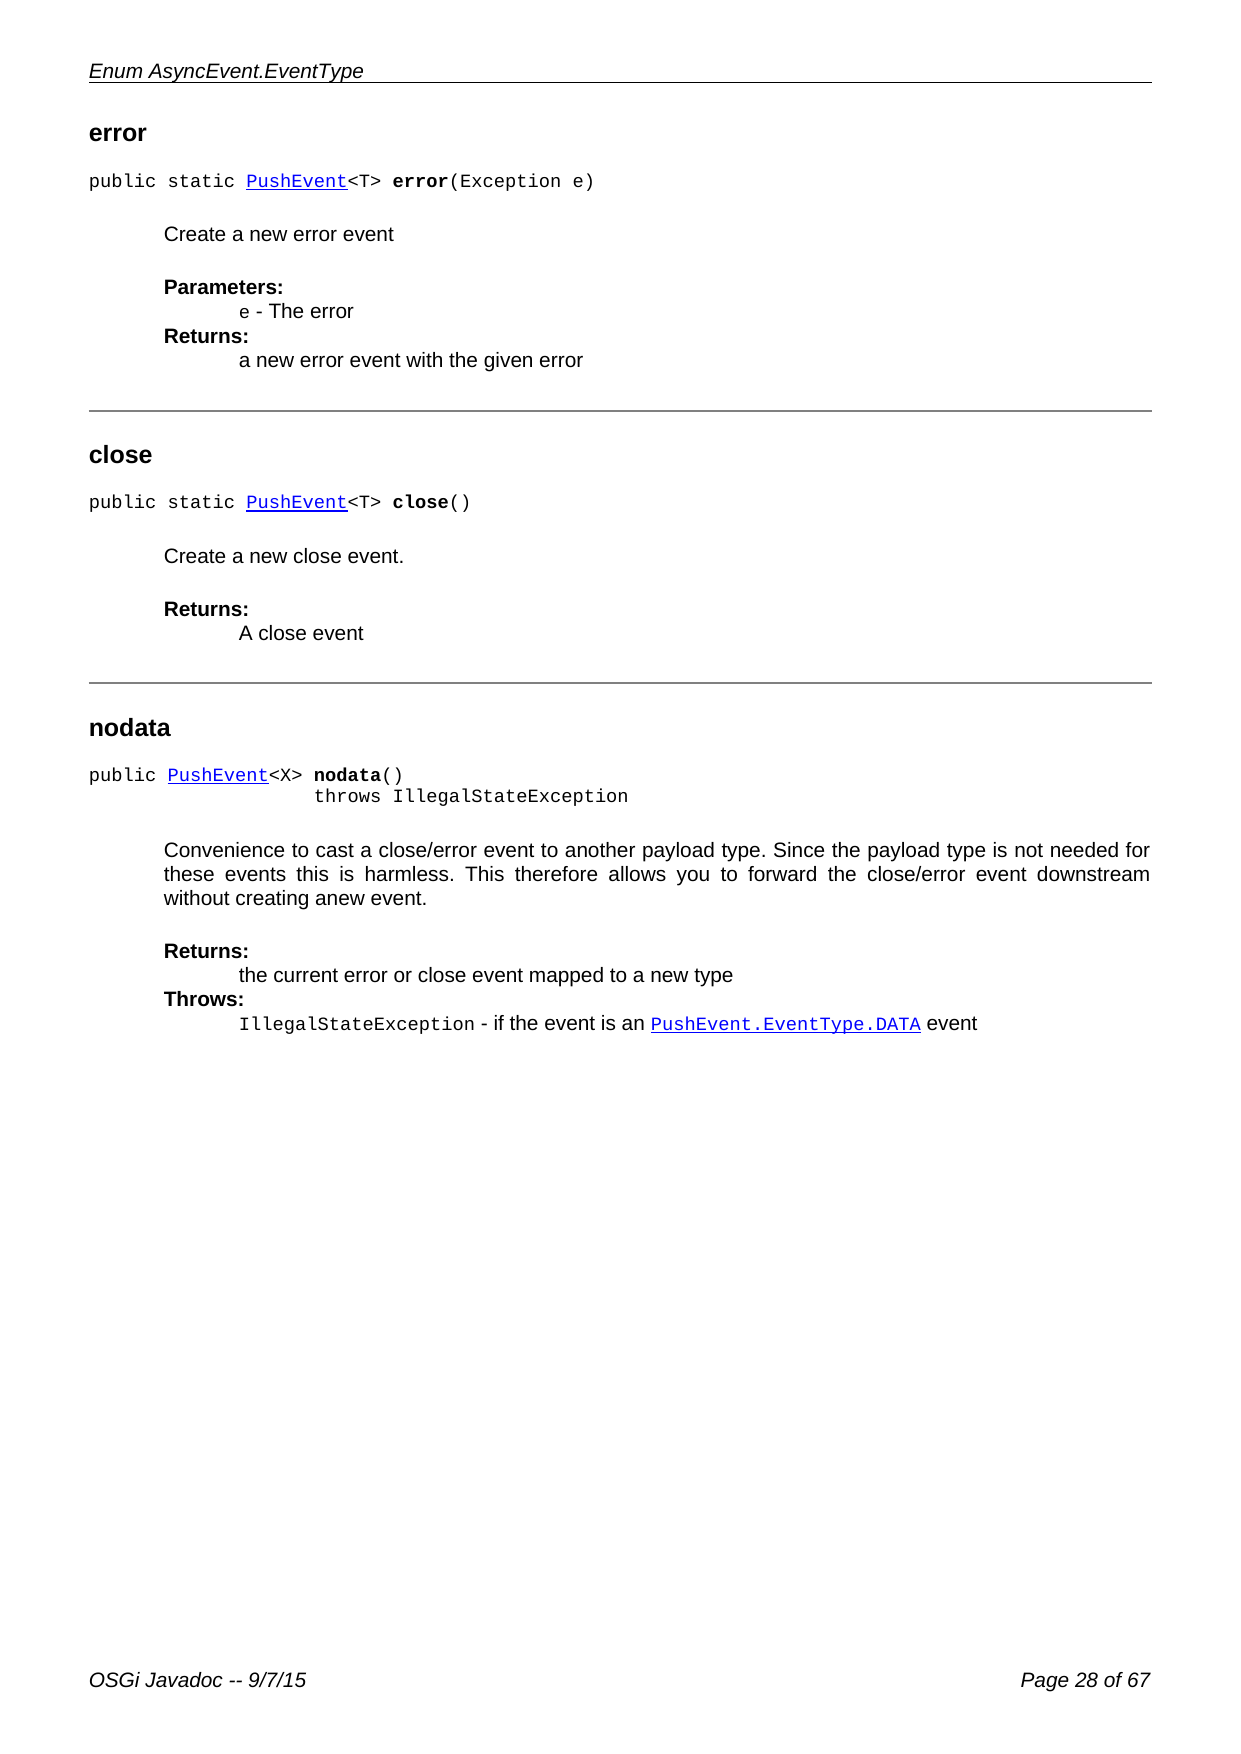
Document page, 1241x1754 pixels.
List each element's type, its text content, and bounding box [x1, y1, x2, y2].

text public static PushEvent<T> close() [88, 493, 1152, 514]
text public static PushEvent<T> error(Exception e) [88, 171, 1152, 193]
subtitle error [88, 118, 1152, 147]
text public PushEvent<X> nodata() throws IllegalStateException [88, 766, 1152, 808]
text Returns: [163, 324, 1152, 348]
text a new error event with the given error [238, 348, 1152, 372]
text e - The error [238, 299, 1152, 324]
text Returns: [163, 597, 1152, 621]
subtitle nodata [88, 713, 1152, 742]
text Convenience to cast a close/error event to another payload type. Since the payload type is not needed for these events this is harmless. This therefore allows you to forward the close/error event downstream without creating anew event. [163, 837, 1152, 909]
subtitle close [88, 440, 1152, 469]
text Returns: [163, 938, 1152, 962]
text Parameters: [163, 275, 1152, 299]
text Create a new error event [163, 222, 1152, 246]
text Create a new close event. [163, 543, 1152, 567]
text A close event [238, 621, 1152, 644]
text the current error or close event mapped to a new type [238, 962, 1152, 986]
text Throws: [163, 986, 1152, 1010]
text IllegalStateException - if the event is an PushEvent.EventType.DATA event [238, 1010, 1152, 1036]
